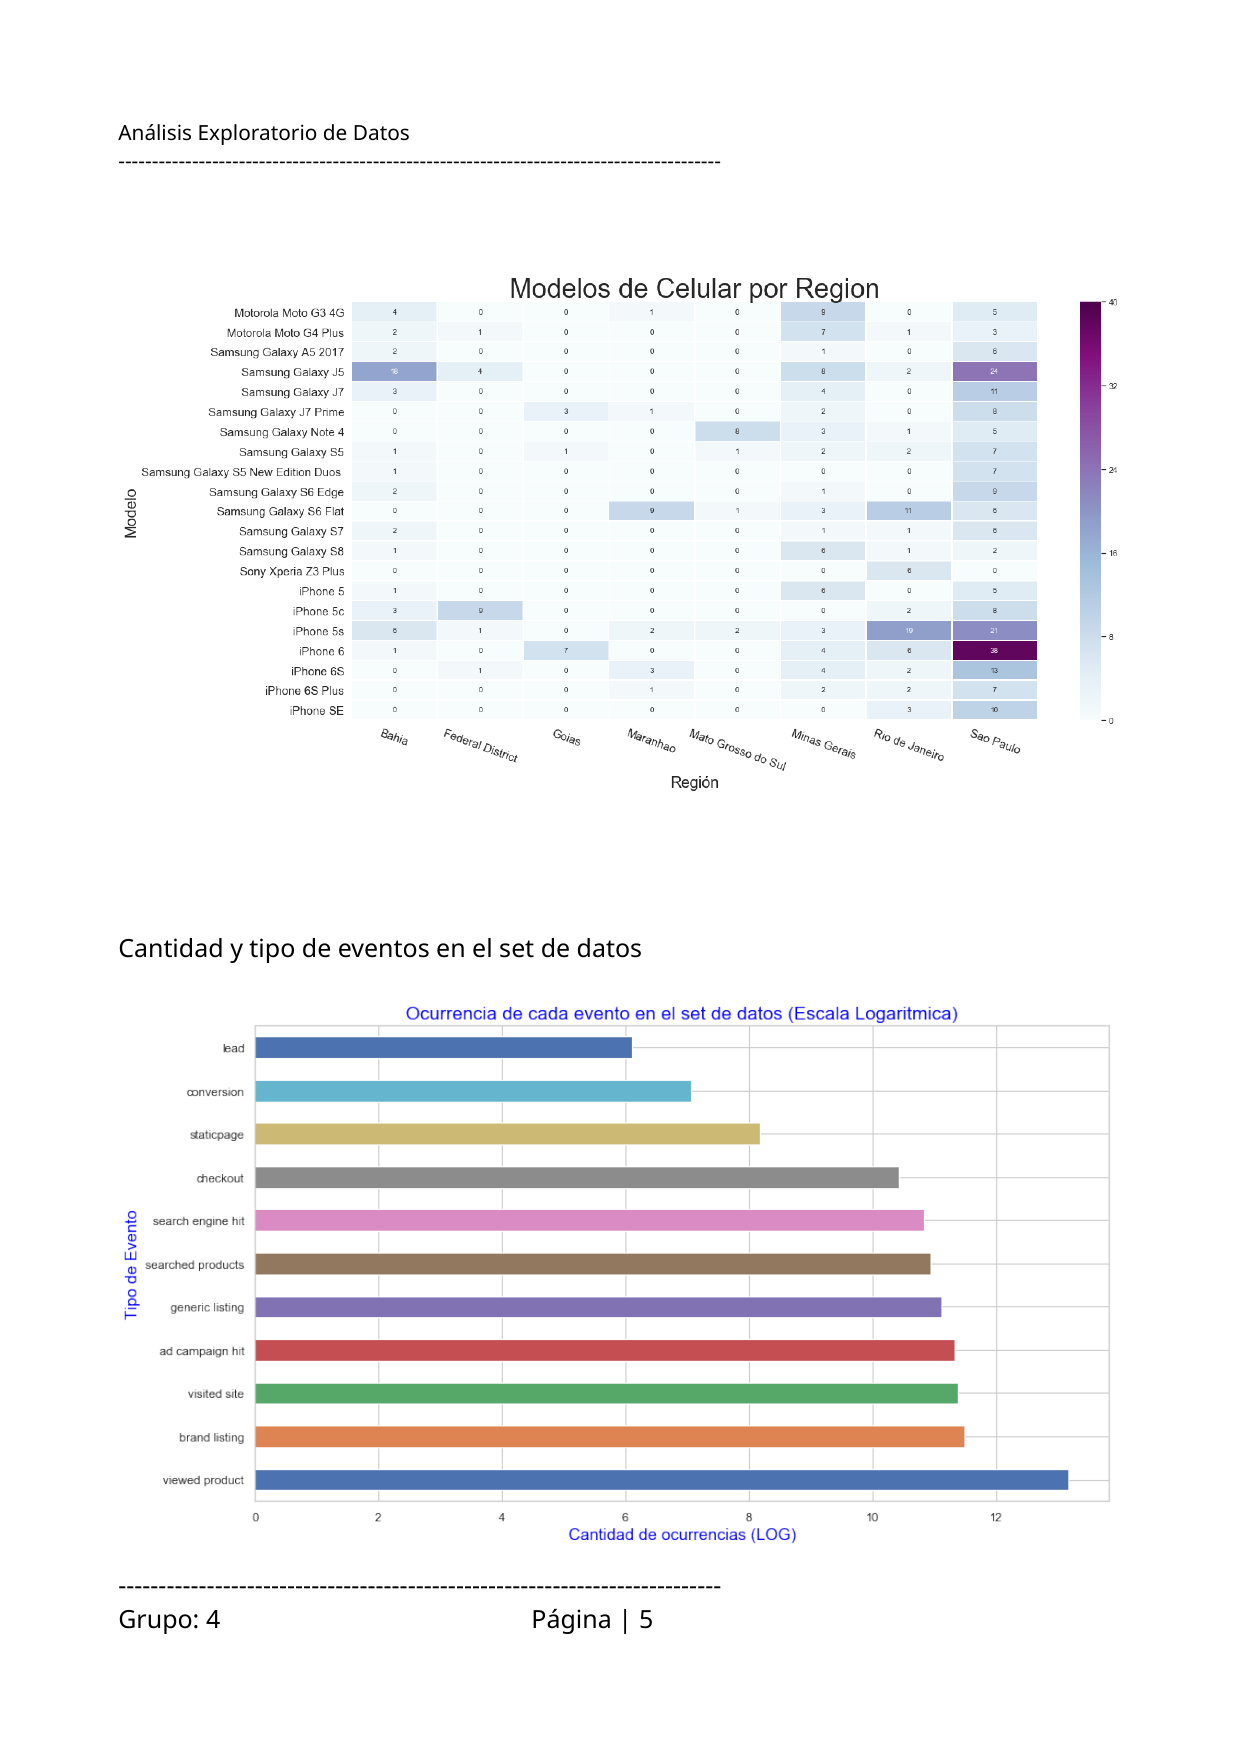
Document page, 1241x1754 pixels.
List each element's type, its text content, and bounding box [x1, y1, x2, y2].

text Cantidad y tipo de eventos en el set de datos [118, 931, 1122, 965]
picture [118, 272, 1123, 795]
picture [118, 999, 1123, 1550]
